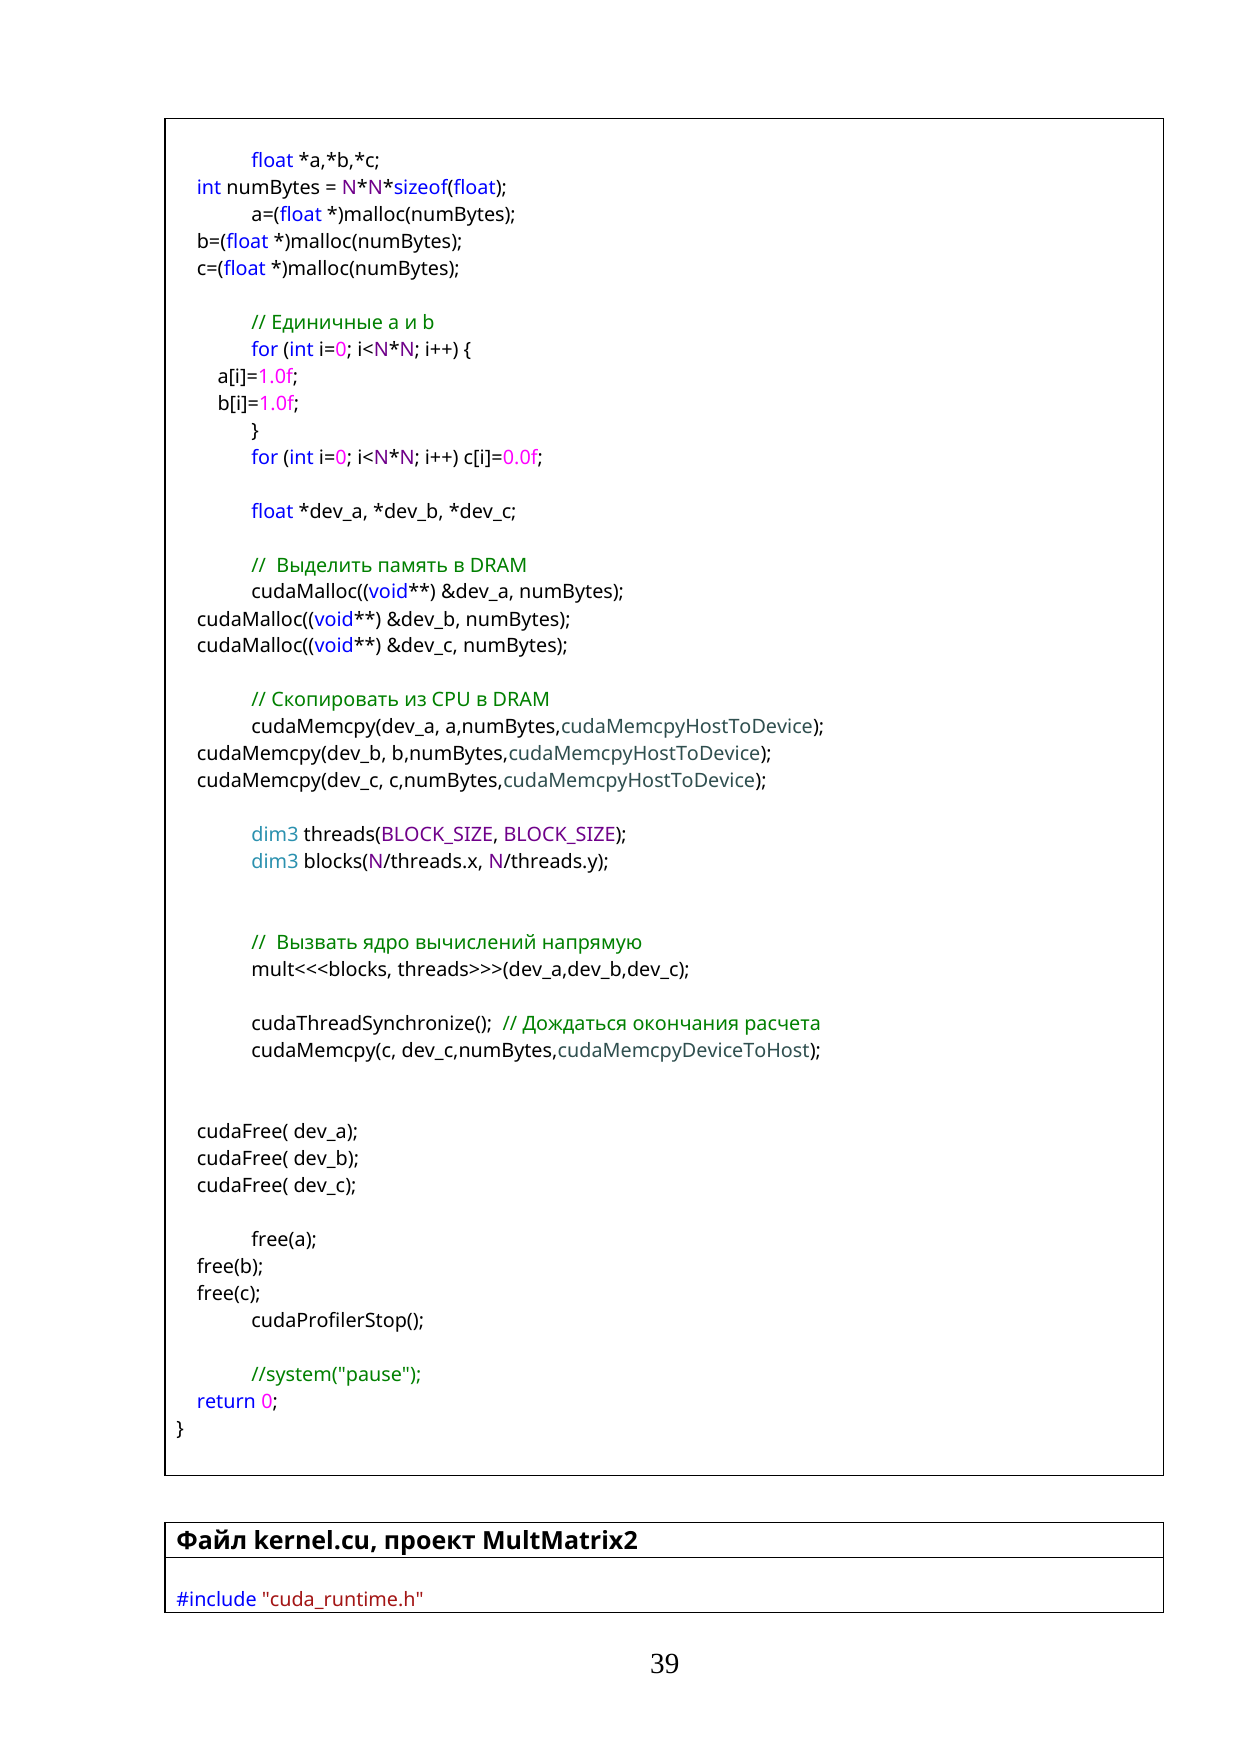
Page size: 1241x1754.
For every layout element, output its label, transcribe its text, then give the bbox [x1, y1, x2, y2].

table_cell #include "cuda_runtime.h" [166, 1558, 1163, 1612]
table_cell float *a,*b,*c; int numBytes = N*N*sizeof(float); a=(float *)malloc(numBytes); b=(float *)malloc(numBytes); c=(float *)malloc(numBytes); // Единичные a и b for (int i=0; i<N*N; i++) { a[i]=1.0f; b[i]=1.0f; } for (int i=0; i<N*N; i++) c[i]=0.0f; float *dev_a, *dev_b, *dev_c; // Выделить память в DRAM cudaMalloc((void**) &dev_a, numBytes); cudaMalloc((void**) &dev_b, numBytes); cudaMalloc((void**) &dev_c, numBytes); // Скопировать из CPU в DRAM cudaMemcpy(dev_a, a,numBytes,cudaMemcpyHostToDevice); cudaMemcpy(dev_b, b,numBytes,cudaMemcpyHostToDevice); cudaMemcpy(dev_c, c,numBytes,cudaMemcpyHostToDevice); dim3 threads(BLOCK_SIZE, BLOCK_SIZE); dim3 blocks(N/threads.x, N/threads.y); // Вызвать ядро вычислений напрямую mult<<<blocks, threads>>>(dev_a,dev_b,dev_c); cudaThreadSynchronize(); // Дождаться окончания расчета cudaMemcpy(c, dev_c,numBytes,cudaMemcpyDeviceToHost); cudaFree( dev_a); cudaFree( dev_b); cudaFree( dev_c); free(a); free(b); free(c); cudaProfilerStop(); //system("pause"); return 0; } [166, 119, 1163, 1475]
table_header Файл kernel.cu, проект MultMatrix2 [166, 1523, 1163, 1557]
